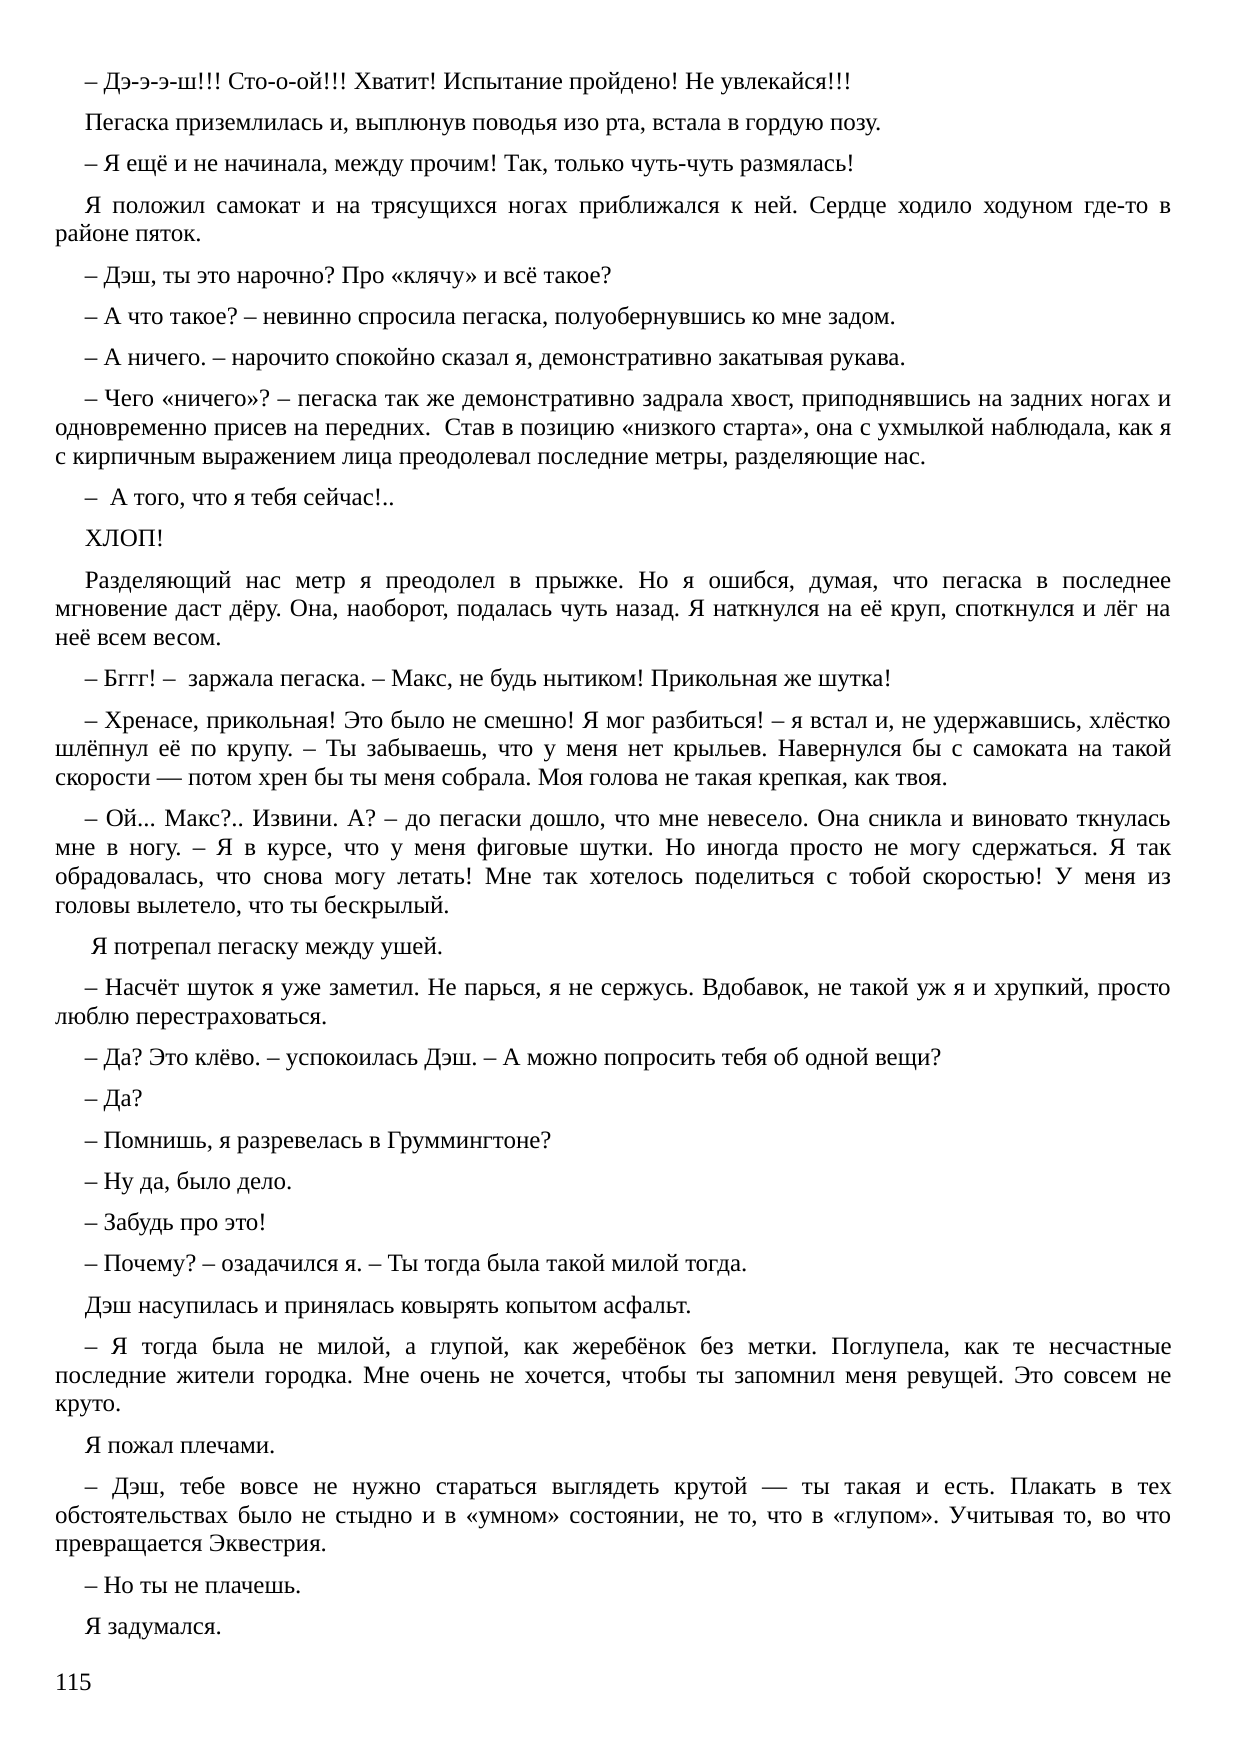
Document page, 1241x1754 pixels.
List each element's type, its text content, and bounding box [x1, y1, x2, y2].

text – Дэш, тебе вовсе не нужно стараться выглядеть крутой — ты такая и есть. Плакать в тех обстоятельствах было не стыдно и в «умном» состоянии, не то, что в «глупом». Учитывая то, во что превращается Эквестрия. [55, 1471, 1173, 1557]
text Разделяющий нас метр я преодолел в прыжке. Но я ошибся, думая, что пегаска в последнее мгновение даст дёру. Она, наоборот, подалась чуть назад. Я наткнулся на её круп, споткнулся и лёг на неё всем весом. [55, 565, 1173, 651]
text Дэш насупилась и принялась ковырять копытом асфальт. [55, 1290, 1173, 1318]
text – Помнишь, я разревелась в Груммингтоне? [55, 1125, 1173, 1153]
text – Чего «ничего»? – пегаска так же демонстративно задрала хвост, приподнявшись на задних ногах и одновременно присев на передних. Став в позицию «низкого старта», она с ухмылкой наблюдала, как я с кирпичным выражением лица преодолевал последние метры, разделяющие нас. [55, 383, 1173, 470]
text Пегаска приземлилась и, выплюнув поводья изо рта, встала в гордую позу. [55, 107, 1173, 136]
text Я положил самокат и на трясущихся ногах приближался к ней. Сердце ходило ходуном где-то в районе пяток. [55, 190, 1173, 247]
text – А того, что я тебя сейчас!.. [55, 482, 1173, 511]
text – Я ещё и не начинала, между прочим! Так, только чуть-чуть размялась! [55, 148, 1173, 177]
text – А что такое? – невинно спросила пегаска, полуобернувшись ко мне задом. [55, 301, 1173, 330]
text Я пожал плечами. [55, 1430, 1173, 1458]
text – А ничего. – нарочито спокойно сказал я, демонстративно закатывая рукава. [55, 342, 1173, 371]
text ХЛОП! [55, 523, 1173, 552]
text – Почему? – озадачился я. – Ты тогда была такой милой тогда. [55, 1248, 1173, 1277]
text – Насчёт шуток я уже заметил. Не парься, я не сержусь. Вдобавок, не такой уж я и хрупкий, просто люблю перестраховаться. [55, 972, 1173, 1030]
text – Дэш, ты это нарочно? Про «клячу» и всё такое? [55, 260, 1173, 288]
text – Но ты не плачешь. [55, 1570, 1173, 1598]
text – Я тогда была не милой, а глупой, как жеребёнок без метки. Поглупела, как те несчастные последние жители городка. Мне очень не хочется, чтобы ты запомнил меня ревущей. Это совсем не круто. [55, 1331, 1173, 1417]
text Я задумался. [55, 1611, 1173, 1640]
text – Забудь про это! [55, 1207, 1173, 1236]
text – Ой... Макс?.. Извини. А? – до пегаски дошло, что мне невесело. Она сникла и виновато ткнулась мне в ногу. – Я в курсе, что у меня фиговые шутки. Но иногда просто не могу сдержаться. Я так обрадовалась, что снова могу летать! Мне так хотелось поделиться с тобой скоростью! У меня из головы вылетело, что ты бескрылый. [55, 803, 1173, 918]
text – Ну да, было дело. [55, 1166, 1173, 1195]
text – Бггг! – заржала пегаска. – Макс, не будь нытиком! Прикольная же шутка! [55, 663, 1173, 692]
text – Дэ-э-э-ш!!! Сто-о-ой!!! Хватит! Испытание пройдено! Не увлекайся!!! [55, 66, 1173, 95]
text – Да? Это клёво. – успокоилась Дэш. – А можно попросить тебя об одной вещи? [55, 1042, 1173, 1071]
text – Да? [55, 1083, 1173, 1112]
text – Хренасе, прикольная! Это было не смешно! Я мог разбиться! – я встал и, не удержавшись, хлёстко шлёпнул её по крупу. – Ты забываешь, что у меня нет крыльев. Навернулся бы с самоката на такой скорости — потом хрен бы ты меня собрала. Моя голова не такая крепкая, как твоя. [55, 705, 1173, 791]
text Я потрепал пегаску между ушей. [55, 931, 1173, 960]
